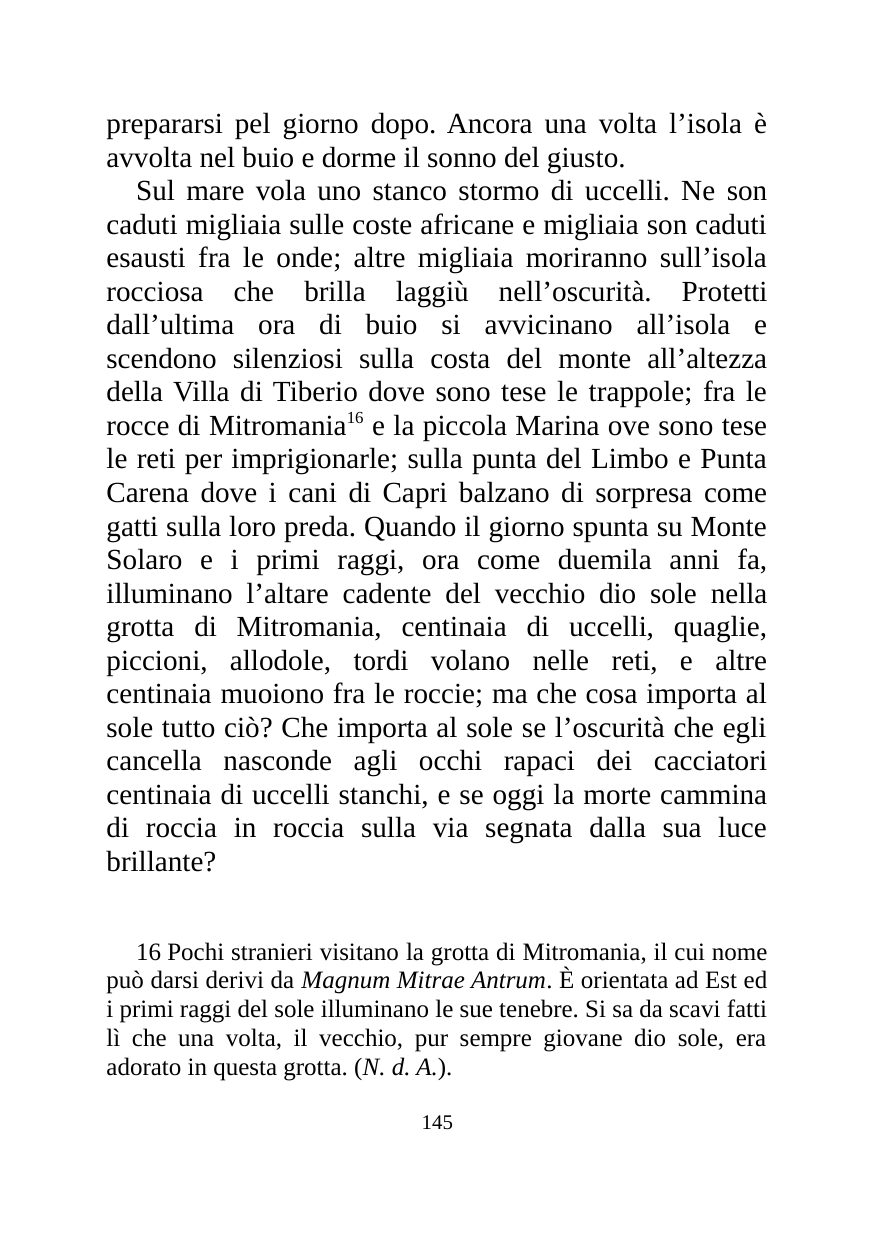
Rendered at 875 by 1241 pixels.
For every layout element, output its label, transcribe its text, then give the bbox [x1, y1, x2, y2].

text prepararsi pel giorno dopo. Ancora una volta l’isola è avvolta nel buio e dorme il sonno del giusto. [106, 106, 768, 173]
text Pochi stranieri visitano la grotta di Mitromania, il cui nome può darsi derivi da Magnum Mitrae Antrum. È orientata ad Est ed i primi raggi del sole illuminano le sue tenebre. Si sa da scavi fatti lì che una volta, il vecchio, pur sempre giovane dio sole, era adorato in questa grotta. (N. d. A.). [106, 937, 768, 1080]
text Sul mare vola uno stanco stormo di uccelli. Ne son caduti migliaia sulle coste africane e migliaia son caduti esausti fra le onde; altre migliaia moriranno sull’isola rocciosa che brilla laggiù nell’oscurità. Protetti dall’ultima ora di buio si avvicinano all’isola e scendono silenziosi sulla costa del monte all’altezza della Villa di Tiberio dove sono tese le trappole; fra le rocce di Mitromania e la piccola Marina ove sono tese le reti per imprigionarle; sulla punta del Limbo e Punta Carena dove i cani di Capri balzano di sorpresa come gatti sulla loro preda. Quando il giorno spunta su Monte Solaro e i primi raggi, ora come duemila anni fa, illuminano l’altare cadente del vecchio dio sole nella grotta di Mitromania, centinaia di uccelli, quaglie, piccioni, allodole, tordi volano nelle reti, e altre centinaia muoiono fra le roccie; ma che cosa importa al sole tutto ciò? Che importa al sole se l’oscurità che egli cancella nasconde agli occhi rapaci dei cacciatori centinaia di uccelli stanchi, e se oggi la morte cammina di roccia in roccia sulla via segnata dalla sua luce brillante? [106, 173, 768, 878]
